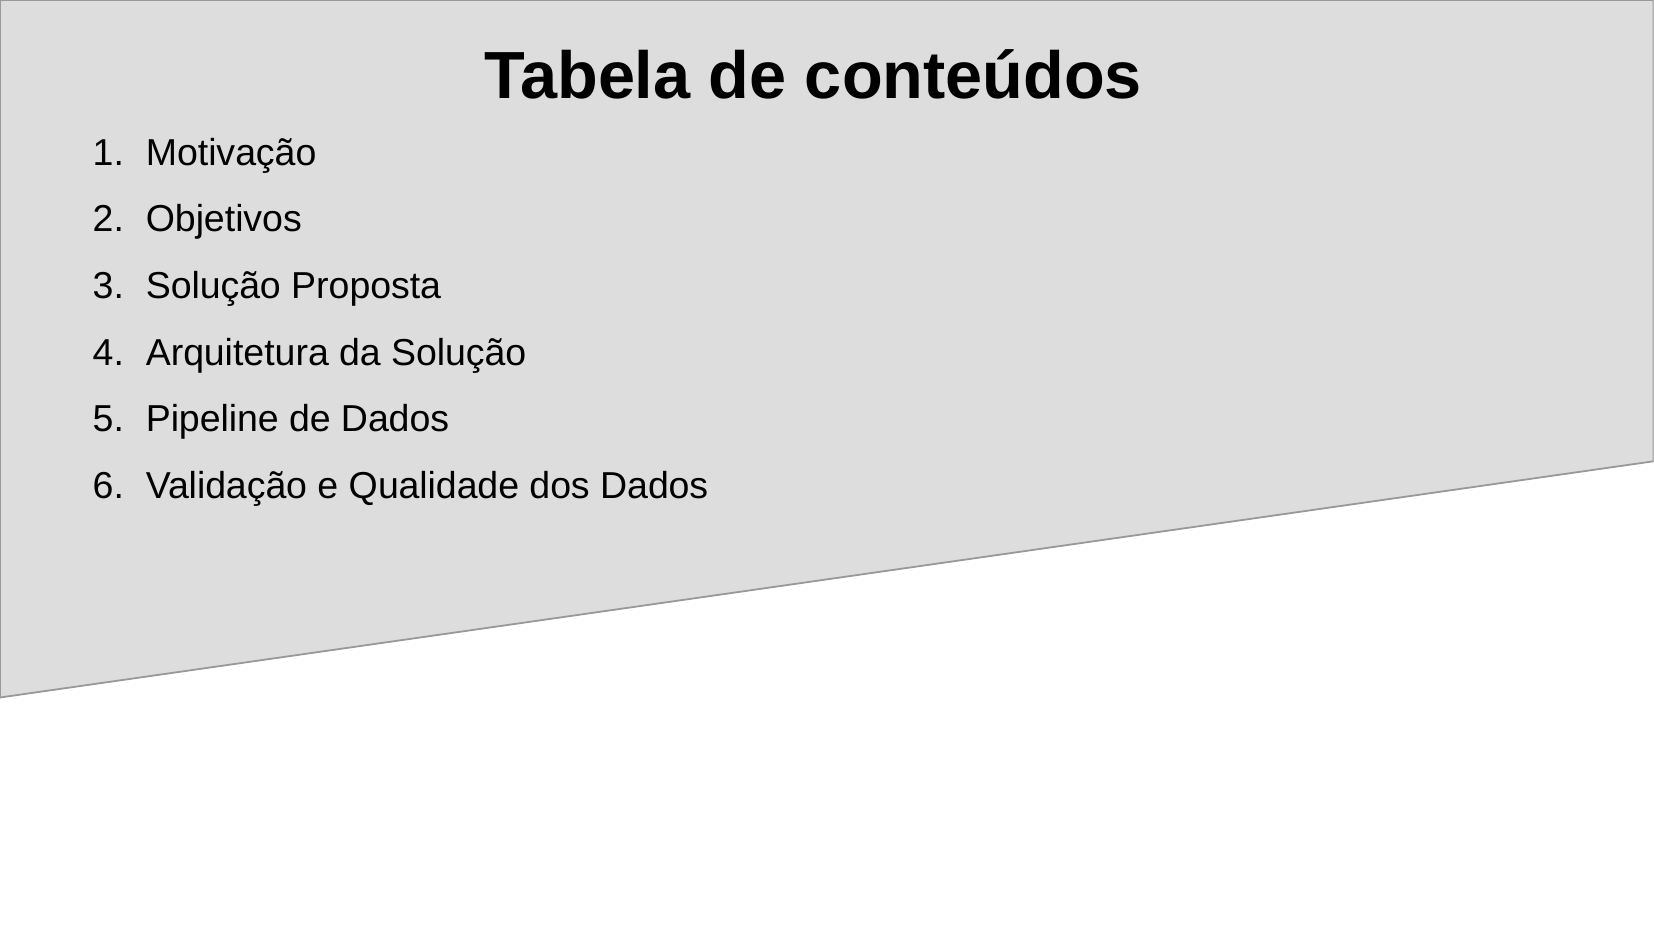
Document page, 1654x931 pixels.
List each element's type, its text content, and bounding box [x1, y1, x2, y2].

list Motivação Objetivos Solução Proposta Arquitetura da Solução Pipeline de Dados Validação e Qualidade dos Dados [75, 131, 1519, 676]
title Tabela de conteúdos [75, 1, 1552, 151]
